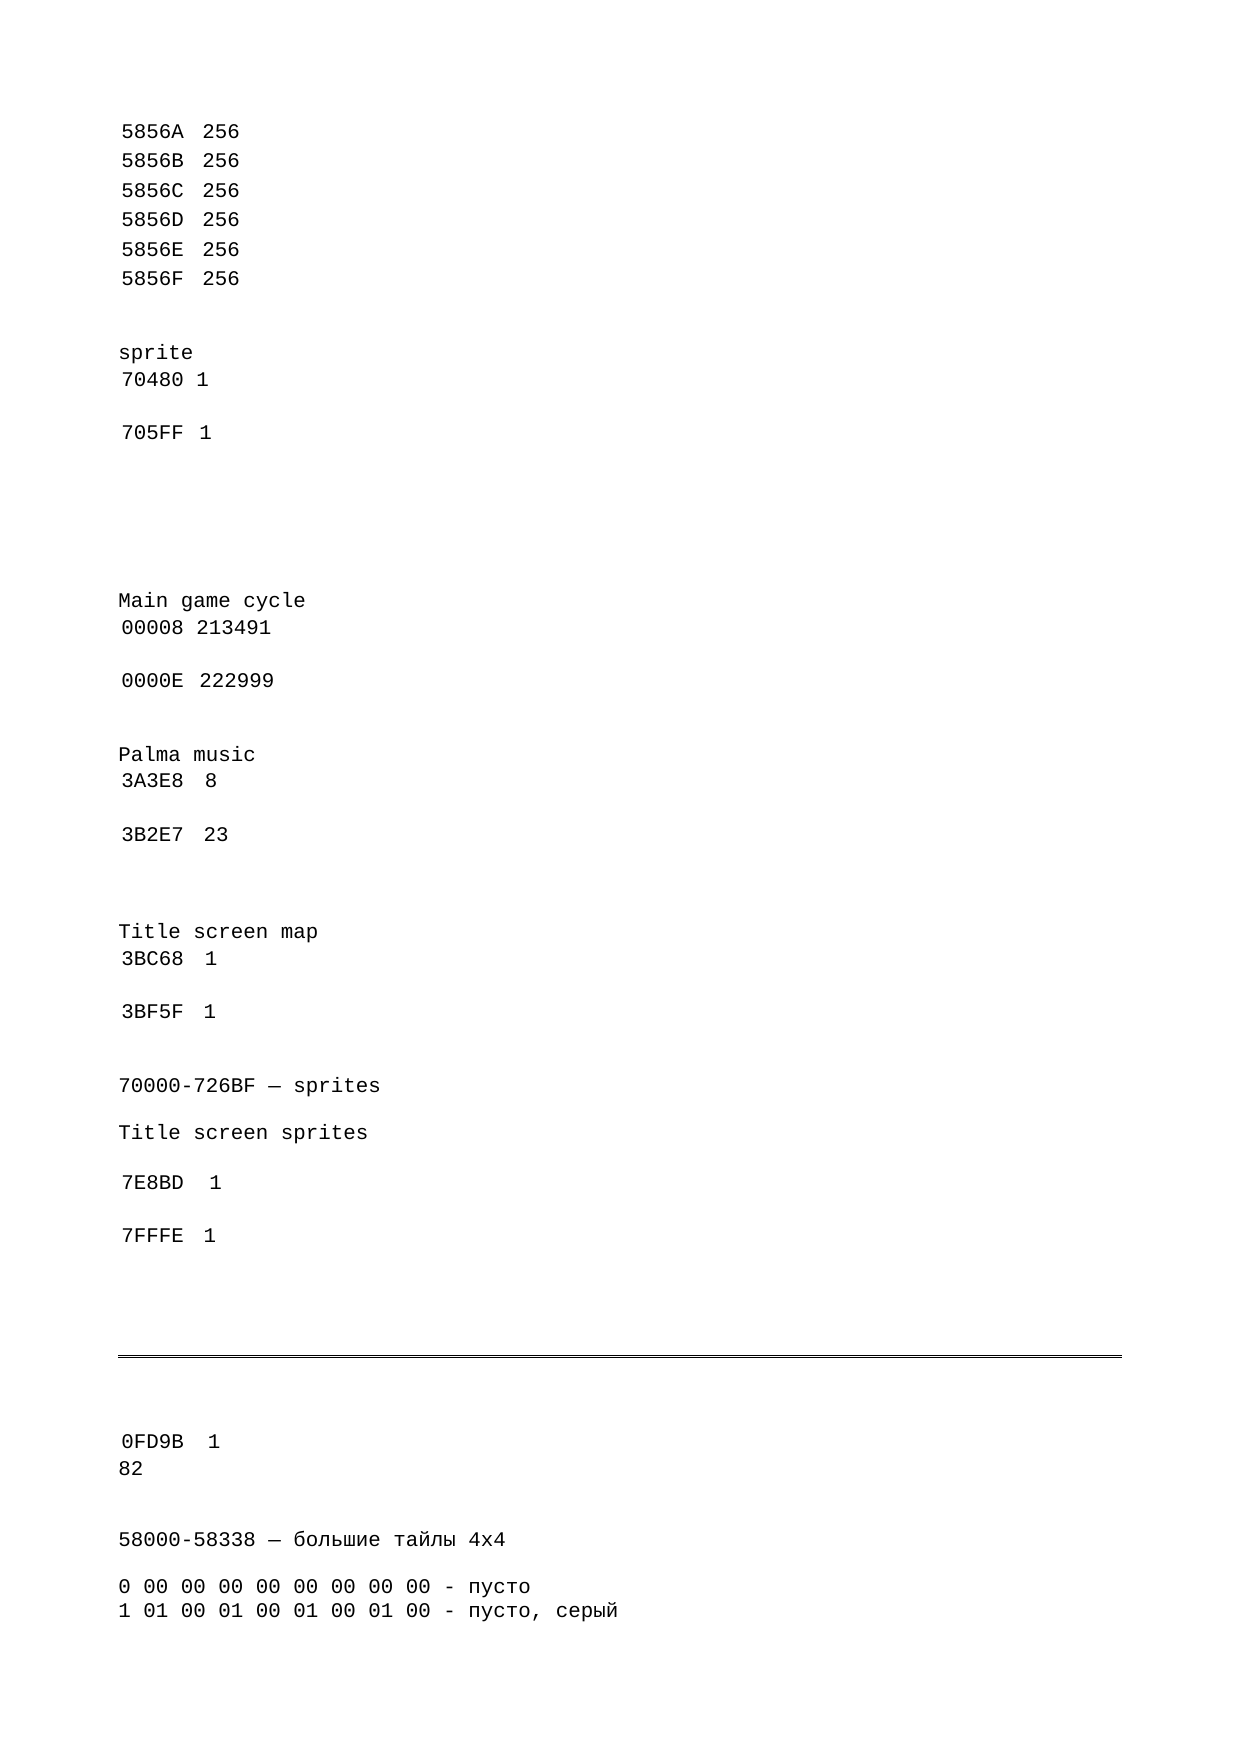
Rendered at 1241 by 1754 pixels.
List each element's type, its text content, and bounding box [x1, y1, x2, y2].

text Title screen map [118, 921, 1122, 945]
table_header 1 [200, 1223, 229, 1252]
table_header 1 [200, 998, 228, 1027]
table_cell 256 [199, 236, 252, 266]
text 82 [118, 1458, 1122, 1481]
table_header 3A3E8 [118, 768, 202, 797]
table_cell 256 [199, 148, 252, 177]
table_header 23 [200, 821, 241, 850]
table_header 1 [202, 945, 230, 974]
table_header 705FF [118, 419, 196, 448]
table_cell 256 [199, 207, 252, 236]
table_cell 256 [199, 266, 252, 295]
table_header 1 [206, 1169, 234, 1199]
table_header 0FD9B [118, 1428, 205, 1458]
text 58000-58338 — большие тайлы 4x4 [118, 1529, 1122, 1552]
table_cell 5856C [118, 177, 199, 207]
table_header 222999 [196, 667, 287, 697]
table_header 00008 [118, 614, 193, 643]
table_header 7E8BD [118, 1169, 206, 1199]
table_cell 5856E [118, 236, 199, 266]
table_header 1 [196, 419, 224, 448]
table_cell 5856D [118, 207, 199, 236]
table_header 7FFFE [118, 1223, 200, 1252]
table_header 213491 [193, 614, 284, 643]
table_header 3B2E7 [118, 821, 200, 850]
table_header 70480 [118, 366, 193, 395]
text 70000-726BF — sprites [118, 1075, 1122, 1098]
table_header 8 [202, 768, 230, 797]
text sprite [118, 342, 1122, 366]
text Palma music [118, 744, 1122, 768]
table_cell 256 [199, 177, 252, 207]
text Title screen sprites [118, 1122, 1122, 1146]
table_cell 256 [199, 118, 252, 148]
table_header 3BF5F [118, 998, 200, 1027]
table_cell 5856B [118, 148, 199, 177]
table_header 1 [205, 1428, 233, 1458]
text 0 00 00 00 00 00 00 00 00 - пусто [118, 1576, 1122, 1600]
table_header 1 [193, 366, 221, 395]
text 1 01 00 01 00 01 00 01 00 - пусто, серый [118, 1600, 1122, 1623]
text Main game cycle [118, 590, 1122, 614]
table_cell 5856A [118, 118, 199, 148]
table_cell 5856F [118, 266, 199, 295]
table_header 0000E [118, 667, 196, 697]
table_header 3BC68 [118, 945, 202, 974]
